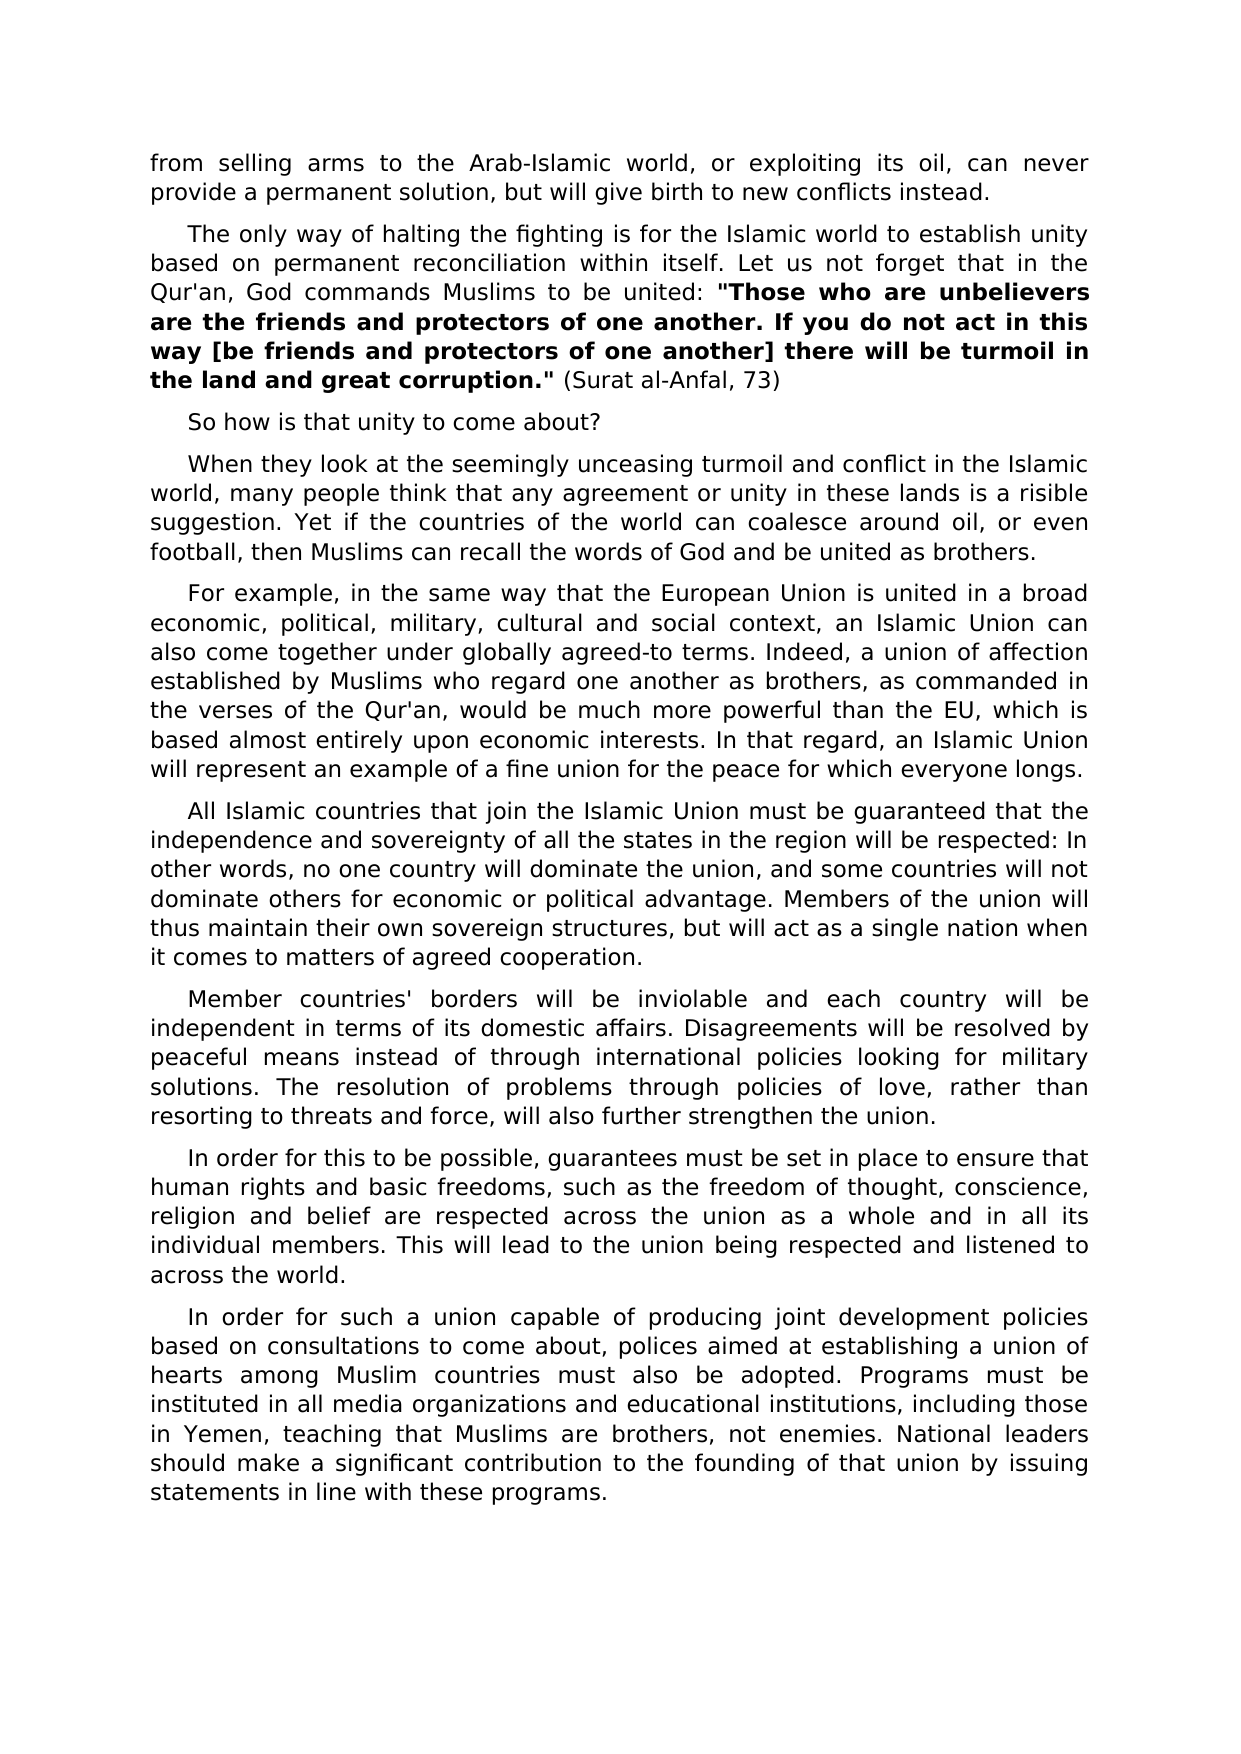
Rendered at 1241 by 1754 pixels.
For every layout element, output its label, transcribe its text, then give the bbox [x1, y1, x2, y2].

text When they look at the seemingly unceasing turmoil and conflict in the Islamic world, many people think that any agreement or unity in these lands is a risible suggestion. Yet if the countries of the world can coalesce around oil, or even football, then Muslims can recall the words of God and be united as brothers. [150, 451, 1090, 565]
text In order for such a union capable of producing joint development policies based on consultations to come about, polices aimed at establishing a union of hearts among Muslim countries must also be adopted. Programs must be instituted in all media organizations and educational institutions, including those in Yemen, teaching that Muslims are brothers, not enemies. National leaders should make a significant contribution to the founding of that union by issuing statements in line with these programs. [150, 1304, 1090, 1506]
text Member countries' borders will be inviolable and each country will be independent in terms of its domestic affairs. Disagreements will be resolved by peaceful means instead of through international policies looking for military solutions. The resolution of problems through policies of love, rather than resorting to threats and force, will also further strengthen the union. [150, 986, 1090, 1130]
text The only way of halting the fighting is for the Islamic world to establish unity based on permanent reconciliation within itself. Let us not forget that in the Qur'an, God commands Muslims to be united: "Those who are unbelievers are the friends and protectors of one another. If you do not act in this way [be friends and protectors of one another] there will be turmoil in the land and great corruption." (Surat al-Anfal, 73) [150, 221, 1090, 394]
text In order for this to be possible, guarantees must be set in place to ensure that human rights and basic freedoms, such as the freedom of thought, conscience, religion and belief are respected across the union as a whole and in all its individual members. This will lead to the union being respected and listened to across the world. [150, 1145, 1090, 1289]
text For example, in the same way that the European Union is united in a broad economic, political, military, cultural and social context, an Islamic Union can also come together under globally agreed-to terms. Indeed, a union of affection established by Muslims who regard one another as brothers, as commanded in the verses of the Qur'an, would be much more powerful than the EU, which is based almost entirely upon economic interests. In that regard, an Islamic Union will represent an example of a fine union for the peace for which everyone longs. [150, 581, 1090, 783]
text So how is that unity to come about? [150, 409, 1090, 436]
text All Islamic countries that join the Islamic Union must be guaranteed that the independence and sovereignty of all the states in the region will be respected: In other words, no one country will dominate the union, and some countries will not dominate others for economic or political advantage. Members of the union will thus maintain their own sovereign structures, but will act as a single nation when it comes to matters of agreed cooperation. [150, 798, 1090, 971]
text from selling arms to the Arab-Islamic world, or exploiting its oil, can never provide a permanent solution, but will give birth to new conflicts instead. [150, 150, 1090, 206]
